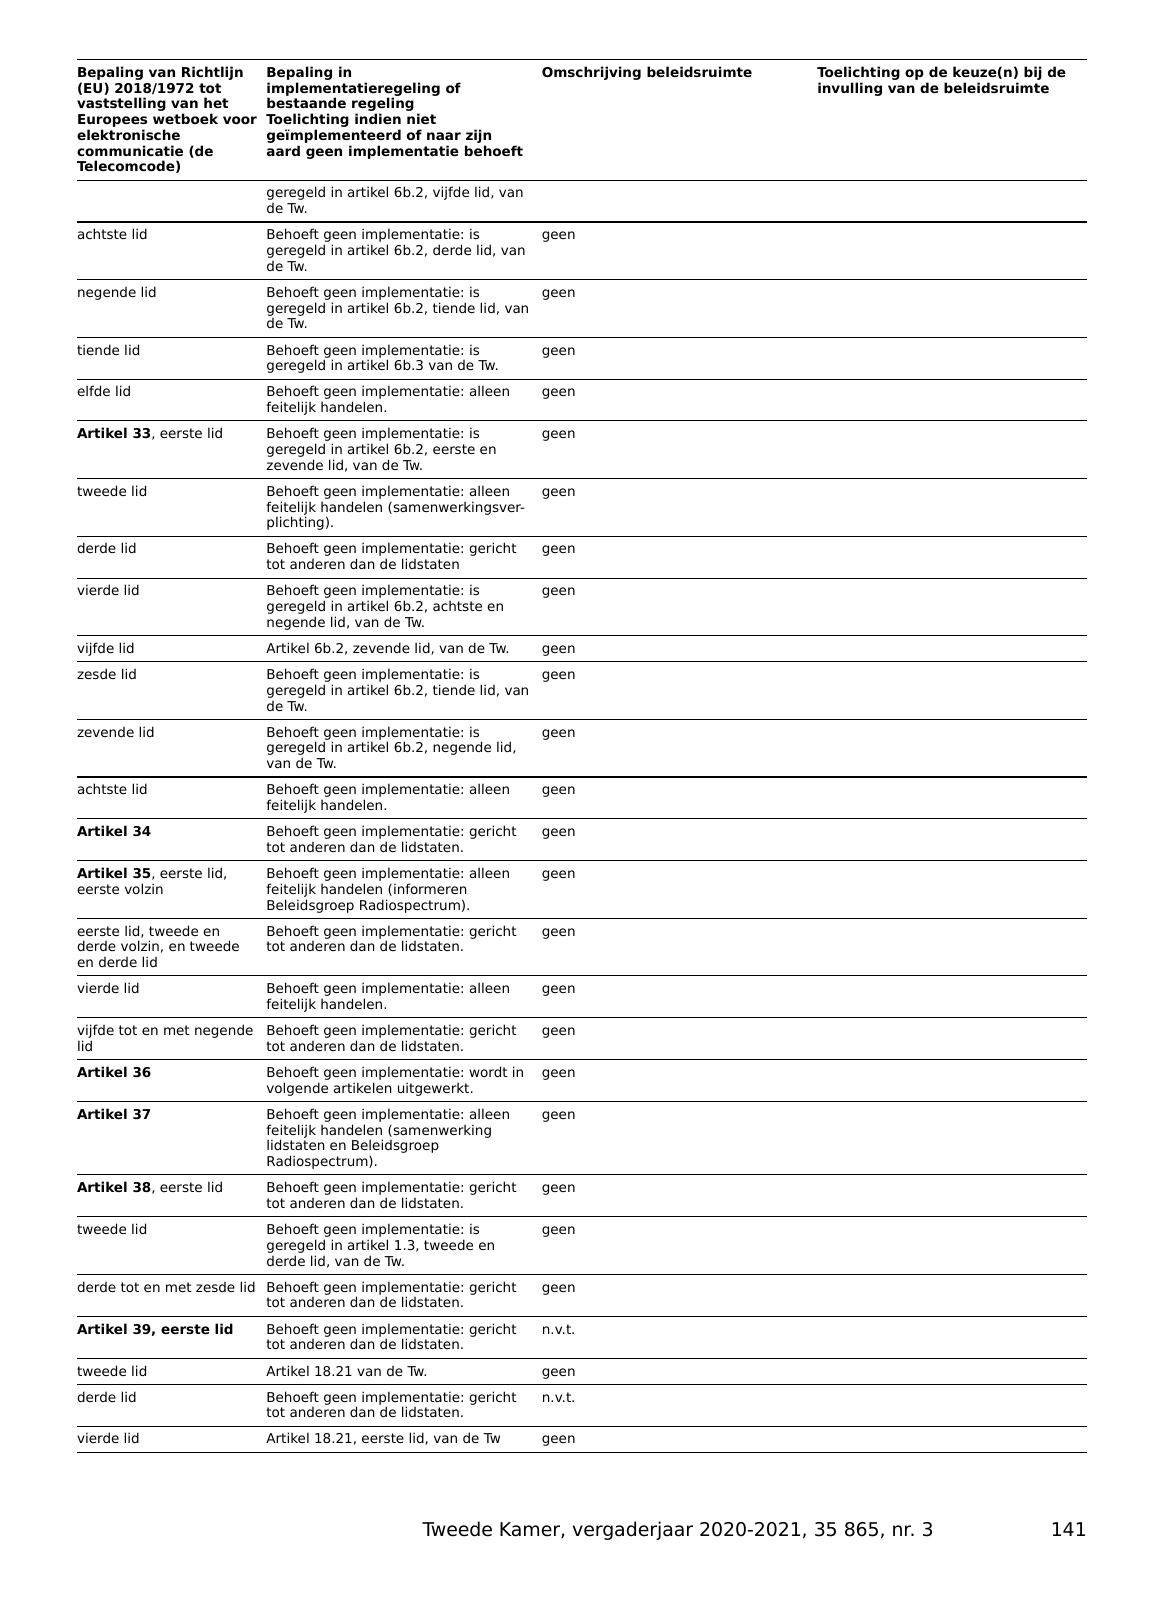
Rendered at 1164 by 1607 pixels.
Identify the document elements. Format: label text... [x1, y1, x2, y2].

table_cell Behoeft geen implementatie: alleen feitelijk handelen. [260, 976, 536, 1017]
table_cell geen [536, 479, 811, 536]
table_cell vierde lid [77, 1427, 260, 1452]
table_cell geregeld in artikel 6b.2, vijfde lid, van de Tw. [260, 181, 536, 221]
table_cell vierde lid [77, 976, 260, 1017]
table_cell [811, 1060, 1087, 1101]
table_header Bepaling in implementatieregeling of bestaande regeling Toelichting indien niet geïmplementeerd of naar zijn aard geen implementatie behoeft [260, 60, 536, 179]
table_header Omschrijving beleidsruimte [536, 60, 811, 179]
table_cell [811, 479, 1087, 536]
table_cell zesde lid [77, 662, 260, 719]
table_cell [811, 1275, 1087, 1316]
table_cell [811, 919, 1087, 975]
table_cell geen [536, 223, 811, 279]
table_cell [811, 1217, 1087, 1274]
table_cell [811, 1427, 1087, 1452]
table_header Toelichting op de keuze(n) bij de invulling van de beleidsruimte [811, 60, 1087, 179]
table_cell geen [536, 778, 811, 818]
table_cell Artikel 39, eerste lid [77, 1317, 260, 1358]
table_cell geen [536, 819, 811, 860]
table_cell geen [536, 861, 811, 918]
table_cell [811, 720, 1087, 776]
table_cell Behoeft geen implementatie: is geregeld in artikel 6b.2, tiende lid, van de Tw. [260, 280, 536, 337]
table_cell [811, 380, 1087, 420]
table_cell geen [536, 976, 811, 1017]
table_cell geen [536, 1018, 811, 1059]
table_cell derde lid [77, 537, 260, 577]
table_cell [811, 861, 1087, 918]
table_cell geen [536, 1175, 811, 1216]
table_cell geen [536, 380, 811, 420]
table_cell derde tot en met zesde lid [77, 1275, 260, 1316]
table_cell Behoeft geen implementatie: gericht tot anderen dan de lidstaten. [260, 1275, 536, 1316]
table_cell geen [536, 537, 811, 577]
table_cell Behoeft geen implementatie: gericht tot anderen dan de lidstaten. [260, 1175, 536, 1216]
table_cell zevende lid [77, 720, 260, 776]
table_cell [811, 819, 1087, 860]
table_cell n.v.t. [536, 1317, 811, 1358]
table_cell [811, 223, 1087, 279]
table_cell vijfde lid [77, 636, 260, 661]
table_cell [811, 976, 1087, 1017]
table_cell Behoeft geen implementatie: is geregeld in artikel 6b.2, achtste en negende lid, van de Tw. [260, 579, 536, 635]
table_cell derde lid [77, 1385, 260, 1426]
table_cell [811, 579, 1087, 635]
table_cell Behoeft geen implementatie: wordt in volgende artikelen uitgewerkt. [260, 1060, 536, 1101]
table_cell Artikel 33, eerste lid [77, 421, 260, 478]
table_cell Artikel 18.21 van de Tw. [260, 1359, 536, 1384]
table_cell Behoeft geen implementatie: gericht tot anderen dan de lidstaten. [260, 1385, 536, 1426]
table_cell geen [536, 636, 811, 661]
table_cell geen [536, 1060, 811, 1101]
table_cell tweede lid [77, 479, 260, 536]
table_cell [811, 280, 1087, 337]
table_cell [811, 662, 1087, 719]
table_cell [811, 421, 1087, 478]
table_cell Behoeft geen implementatie: alleen feitelijk handelen (samenwerkingsver-plichting). [260, 479, 536, 536]
table_cell Behoeft geen implementatie: alleen feitelijk handelen. [260, 380, 536, 420]
table_cell Behoeft geen implementatie: is geregeld in artikel 6b.2, tiende lid, van de Tw. [260, 662, 536, 719]
table_cell Behoeft geen implementatie: gericht tot anderen dan de lidstaten [260, 537, 536, 577]
table_cell Artikel 34 [77, 819, 260, 860]
table_cell [77, 181, 260, 221]
table_cell Behoeft geen implementatie: alleen feitelijk handelen (samenwerking lidstaten en Beleidsgroep Radiospectrum). [260, 1102, 536, 1174]
table_cell vierde lid [77, 579, 260, 635]
table_cell geen [536, 338, 811, 378]
table_cell geen [536, 1427, 811, 1452]
table_cell Behoeft geen implementatie: gericht tot anderen dan de lidstaten. [260, 1317, 536, 1358]
table_cell [811, 338, 1087, 378]
table_cell geen [536, 1275, 811, 1316]
table_cell geen [536, 720, 811, 776]
table_cell tweede lid [77, 1217, 260, 1274]
table_cell Artikel 35, eerste lid, eerste volzin [77, 861, 260, 918]
table_cell Behoeft geen implementatie: alleen feitelijk handelen (informeren Beleidsgroep Radiospectrum). [260, 861, 536, 918]
table_cell Artikel 6b.2, zevende lid, van de Tw. [260, 636, 536, 661]
table_cell [811, 537, 1087, 577]
table_cell [811, 181, 1087, 221]
table_cell [811, 1018, 1087, 1059]
table_cell tweede lid [77, 1359, 260, 1384]
table_cell Behoeft geen implementatie: is geregeld in artikel 6b.3 van de Tw. [260, 338, 536, 378]
table_cell geen [536, 579, 811, 635]
table_header Bepaling van Richtlijn (EU) 2018/1972 tot vaststelling van het Europees wetboek voor elektronische communicatie (de Telecomcode) [77, 60, 260, 179]
table_cell Artikel 38, eerste lid [77, 1175, 260, 1216]
table_cell Artikel 18.21, eerste lid, van de Tw [260, 1427, 536, 1452]
table_cell elfde lid [77, 380, 260, 420]
table_cell n.v.t. [536, 1385, 811, 1426]
table_cell Behoeft geen implementatie: gericht tot anderen dan de lidstaten. [260, 819, 536, 860]
table_cell vijfde tot en met negende lid [77, 1018, 260, 1059]
table_cell Behoeft geen implementatie: is geregeld in artikel 1.3, tweede en derde lid, van de Tw. [260, 1217, 536, 1274]
table_cell Behoeft geen implementatie: is geregeld in artikel 6b.2, negende lid, van de Tw. [260, 720, 536, 776]
table_cell [811, 1175, 1087, 1216]
table_cell tiende lid [77, 338, 260, 378]
table_cell Behoeft geen implementatie: gericht tot anderen dan de lidstaten. [260, 919, 536, 975]
table_cell Artikel 36 [77, 1060, 260, 1101]
table_cell negende lid [77, 280, 260, 337]
table_cell geen [536, 1359, 811, 1384]
table_cell [811, 1385, 1087, 1426]
table_cell Behoeft geen implementatie: gericht tot anderen dan de lidstaten. [260, 1018, 536, 1059]
table_cell eerste lid, tweede en derde volzin, en tweede en derde lid [77, 919, 260, 975]
table_cell achtste lid [77, 223, 260, 279]
table_cell geen [536, 662, 811, 719]
table_cell achtste lid [77, 778, 260, 818]
table_cell Behoeft geen implementatie: is geregeld in artikel 6b.2, derde lid, van de Tw. [260, 223, 536, 279]
table_cell [536, 181, 811, 221]
table_cell Behoeft geen implementatie: alleen feitelijk handelen. [260, 778, 536, 818]
table_cell [811, 778, 1087, 818]
table_cell geen [536, 1217, 811, 1274]
table_cell geen [536, 280, 811, 337]
table_cell [811, 1317, 1087, 1358]
table_cell Artikel 37 [77, 1102, 260, 1174]
table_cell [811, 1102, 1087, 1174]
table_cell geen [536, 1102, 811, 1174]
table_cell [811, 636, 1087, 661]
table_cell Behoeft geen implementatie: is geregeld in artikel 6b.2, eerste en zevende lid, van de Tw. [260, 421, 536, 478]
table_cell geen [536, 421, 811, 478]
table_cell geen [536, 919, 811, 975]
table_cell [811, 1359, 1087, 1384]
